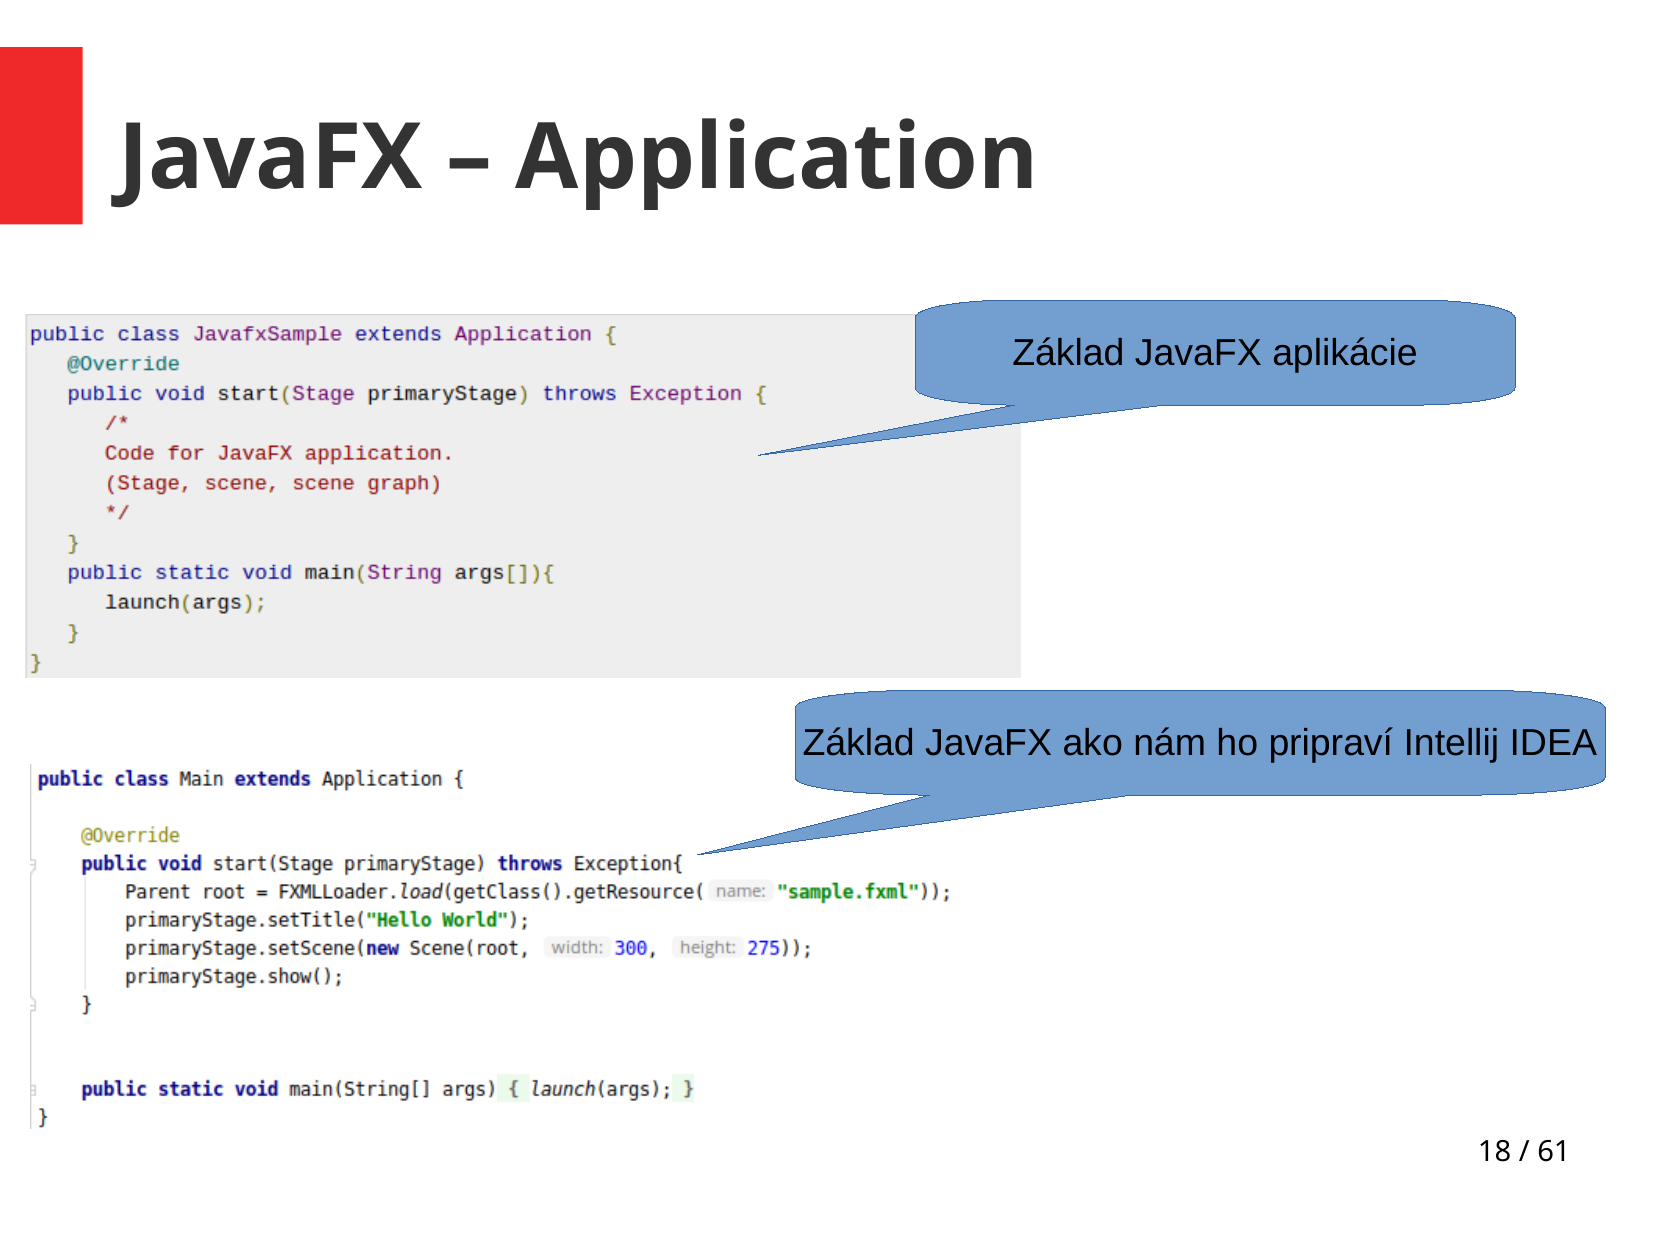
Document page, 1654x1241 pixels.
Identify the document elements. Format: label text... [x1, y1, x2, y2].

text_box Základ JavaFX aplikácie [758, 300, 1516, 456]
picture [21, 314, 1021, 678]
text_box Základ JavaFX ako nám ho pripraví Intellij IDEA [697, 690, 1606, 855]
title JavaFX – Application [118, 49, 1571, 257]
picture [30, 764, 988, 1130]
